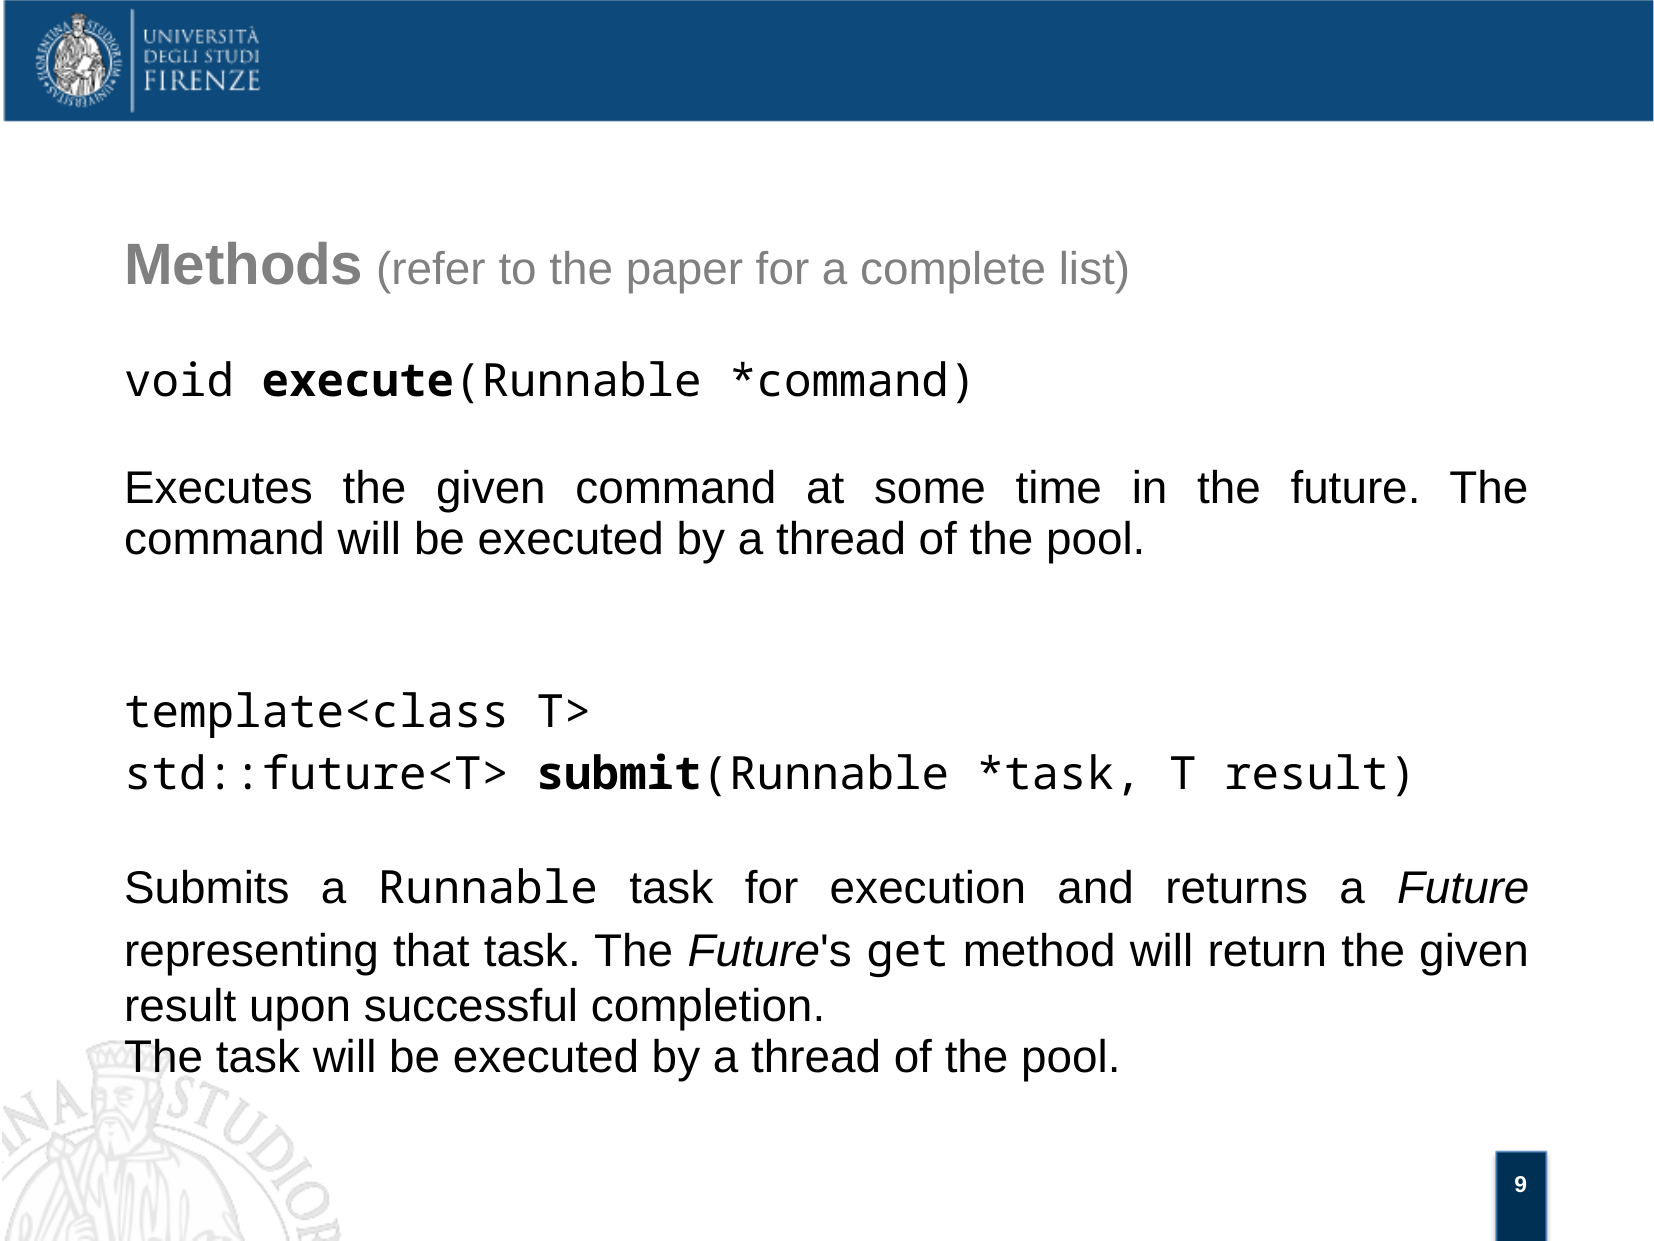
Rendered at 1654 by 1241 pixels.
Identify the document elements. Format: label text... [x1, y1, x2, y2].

picture [2, 0, 1654, 1241]
text_box Methods (refer to the paper for a complete list) void execute(Runnable *command) Executes the given command at some time in the future. The command will be executed by a thread of the pool. template<class T> std::future<T> submit(Runnable *task, T result) Submits a Runnable task for execution and returns a Future representing that task. The Future's get method will return the given result upon successful completion. The task will be executed by a thread of the pool. [124, 231, 1530, 993]
text_box 9 [1505, 1160, 1536, 1208]
